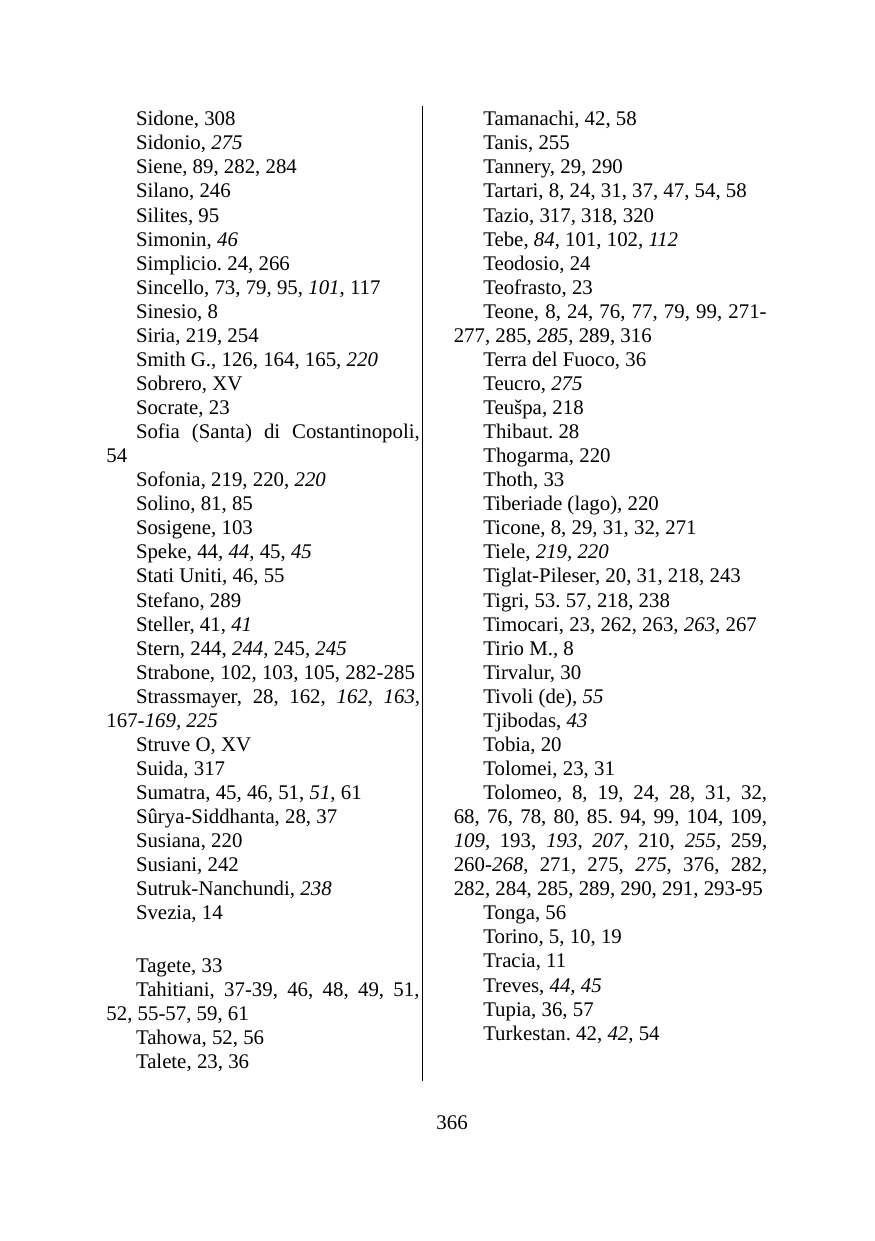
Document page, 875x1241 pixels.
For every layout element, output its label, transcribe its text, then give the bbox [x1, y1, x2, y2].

text Tagete, 33 [106, 953, 420, 977]
text Sinesio, 8 [106, 299, 420, 323]
text Speke, 44, 44, 45, 45 [106, 539, 420, 563]
text Svezia, 14 [106, 900, 420, 924]
text Struve O, XV [106, 732, 420, 756]
text Susiani, 242 [106, 852, 420, 876]
text Tazio, 317, 318, 320 [453, 202, 767, 227]
text Tobia, 20 [453, 732, 767, 756]
text Smith G., 126, 164, 165, 220 [106, 347, 420, 371]
text Thoth, 33 [453, 467, 767, 491]
text Sumatra, 45, 46, 51, 51, 61 [106, 780, 420, 804]
text Tigri, 53. 57, 218, 238 [453, 587, 767, 612]
text Susiana, 220 [106, 828, 420, 852]
text Teušpa, 218 [453, 395, 767, 419]
text Tiglat-Pileser, 20, 31, 218, 243 [453, 563, 767, 587]
text Strabone, 102, 103, 105, 282-285 [106, 660, 420, 684]
text Tahowa, 52, 56 [106, 1025, 420, 1049]
text Tolomeo, 8, 19, 24, 28, 31, 32, 68, 76, 78, 80, 85. 94, 99, 104, 109, 109, 193, 193, 207, 210, 255, 259, 260-268, 271, 275, 275, 376, 282, 282, 284, 285, 289, 290, 291, 293-95 [453, 780, 767, 900]
text Teofrasto, 23 [453, 275, 767, 299]
text Thibaut. 28 [453, 419, 767, 443]
text Tracia, 11 [453, 948, 767, 972]
text Torino, 5, 10, 19 [453, 924, 767, 948]
text Ticone, 8, 29, 31, 32, 271 [453, 515, 767, 539]
text Sofia (Santa) di Costantinopoli, 54 [106, 419, 420, 467]
text Timocari, 23, 262, 263, 263, 267 [453, 612, 767, 636]
text Tirio M., 8 [453, 636, 767, 660]
text Silano, 246 [106, 178, 420, 202]
text Simplicio. 24, 266 [106, 251, 420, 275]
text Sofonia, 219, 220, 220 [106, 467, 420, 491]
text Teodosio, 24 [453, 251, 767, 275]
text Sûrya-Siddhanta, 28, 37 [106, 804, 420, 828]
text Sutruk-Nanchundi, 238 [106, 876, 420, 900]
text Suida, 317 [106, 756, 420, 780]
text Talete, 23, 36 [106, 1049, 420, 1073]
text Sobrero, XV [106, 371, 420, 395]
text Sincello, 73, 79, 95, 101, 117 [106, 275, 420, 299]
text Tiberiade (lago), 220 [453, 491, 767, 515]
text Teone, 8, 24, 76, 77, 79, 99, 271-277, 285, 285, 289, 316 [453, 299, 767, 347]
text Tirvalur, 30 [453, 660, 767, 684]
text Steller, 41, 41 [106, 612, 420, 636]
text Tivoli (de), 55 [453, 684, 767, 708]
text Tartari, 8, 24, 31, 37, 47, 54, 58 [453, 178, 767, 202]
text Tamanachi, 42, 58 [453, 106, 767, 130]
text Teucro, 275 [453, 371, 767, 395]
text Terra del Fuoco, 36 [453, 347, 767, 371]
text Tebe, 84, 101, 102, 112 [453, 227, 767, 251]
text Simonin, 46 [106, 227, 420, 251]
text Turkestan. 42, 42, 54 [453, 1021, 767, 1045]
text Treves, 44, 45 [453, 972, 767, 997]
text Tolomei, 23, 31 [453, 756, 767, 780]
text Socrate, 23 [106, 395, 420, 419]
text Sidonio, 275 [106, 130, 420, 154]
text Siene, 89, 282, 284 [106, 154, 420, 178]
text Tupia, 36, 57 [453, 997, 767, 1021]
text Tonga, 56 [453, 900, 767, 924]
text Sosigene, 103 [106, 515, 420, 539]
text Siria, 219, 254 [106, 323, 420, 347]
text Tannery, 29, 290 [453, 154, 767, 178]
text Tiele, 219, 220 [453, 539, 767, 563]
text Stern, 244, 244, 245, 245 [106, 636, 420, 660]
text Stati Uniti, 46, 55 [106, 563, 420, 587]
text Tahitiani, 37-39, 46, 48, 49, 51, 52, 55-57, 59, 61 [106, 977, 420, 1025]
text Tjibodas, 43 [453, 708, 767, 732]
text Strassmayer, 28, 162, 162, 163, 167-169, 225 [106, 684, 420, 732]
text Tanis, 255 [453, 130, 767, 154]
text Sidone, 308 [106, 106, 420, 130]
text Silites, 95 [106, 202, 420, 227]
text Thogarma, 220 [453, 443, 767, 467]
text Stefano, 289 [106, 587, 420, 612]
text Solino, 81, 85 [106, 491, 420, 515]
